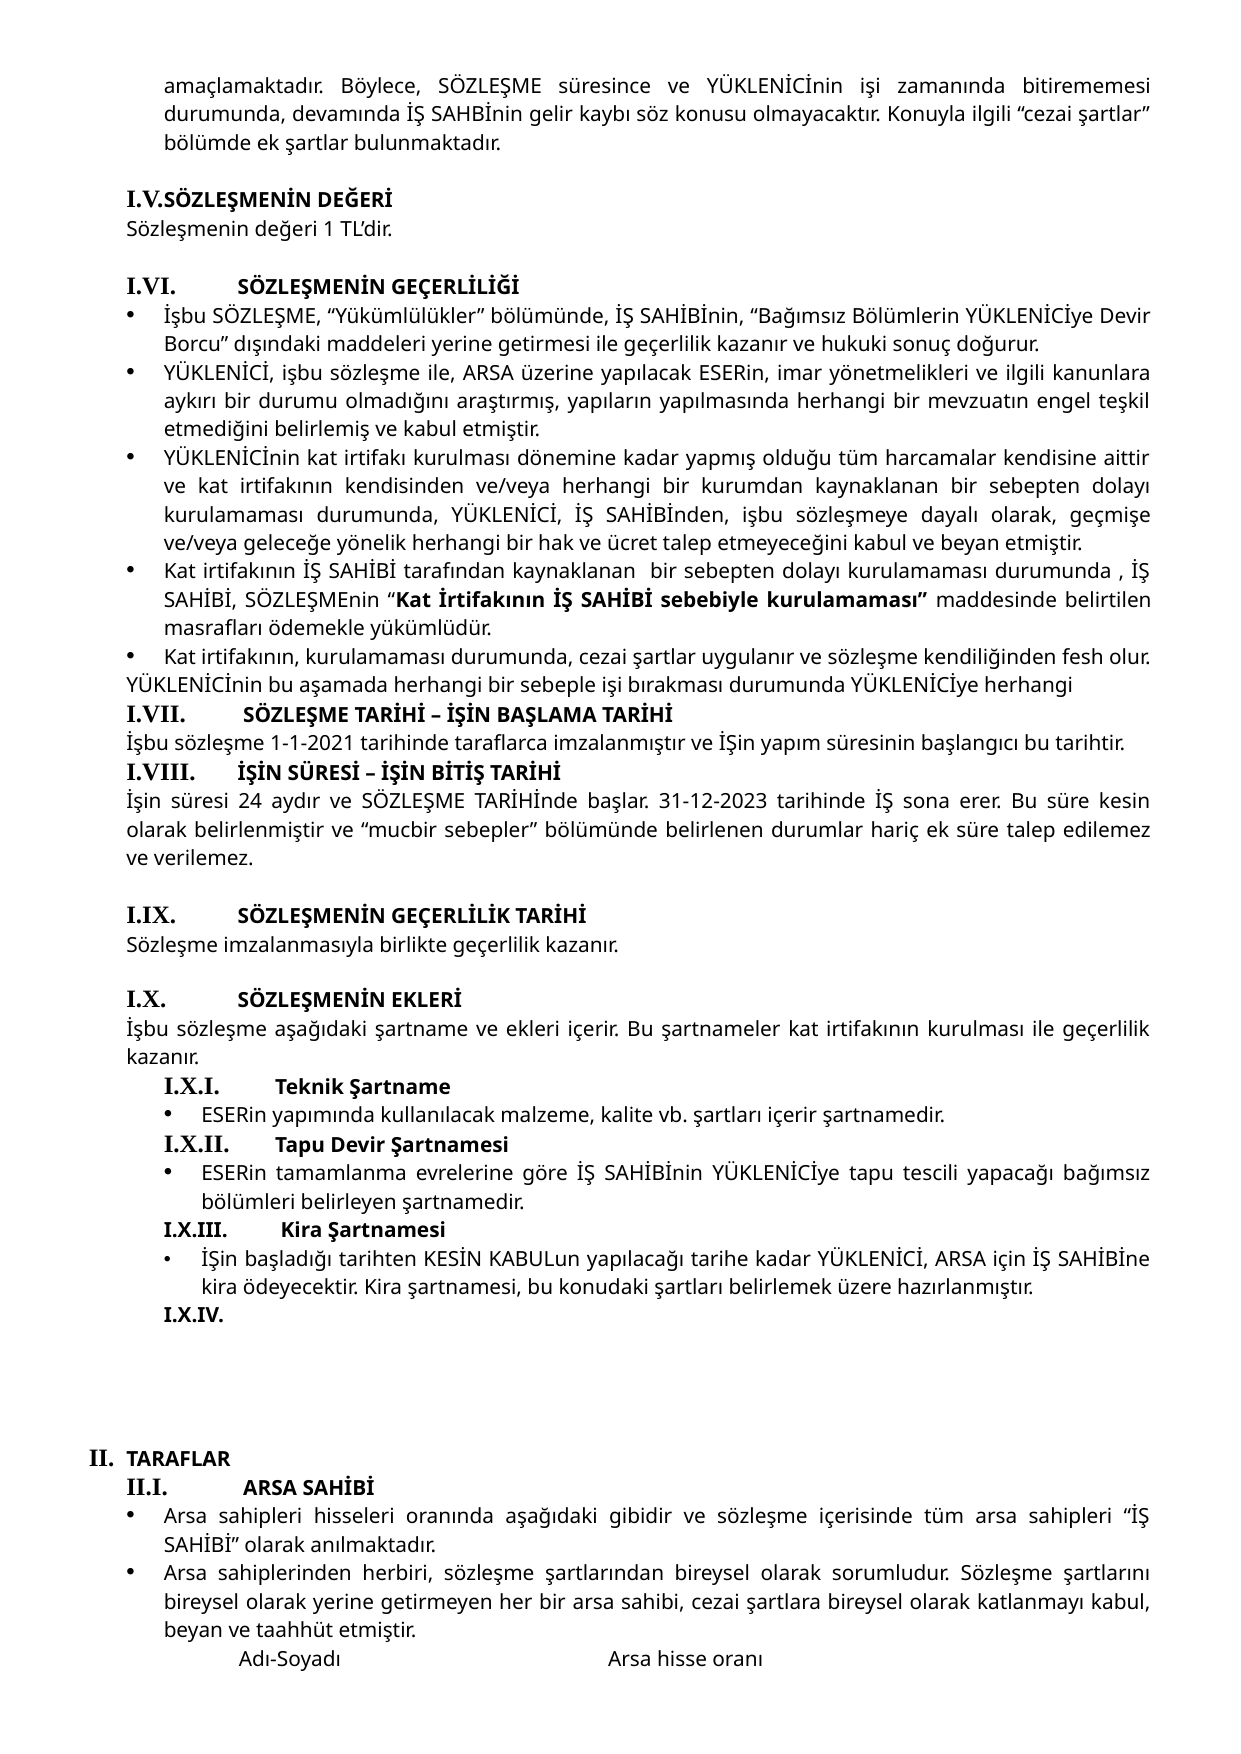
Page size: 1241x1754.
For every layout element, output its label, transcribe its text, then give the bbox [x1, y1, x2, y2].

text İşin süresi 24 aydır ve SÖZLEŞME TARİHİnde başlar. 31-12-2023 tarihinde İŞ sona erer. Bu süre kesin olarak belirlenmiştir ve “mucbir sebepler” bölümünde belirlenen durumlar hariç ek süre talep edilemez ve verilemez. [126, 786, 1152, 872]
list Arsa sahipleri hisseleri oranında aşağıdaki gibidir ve sözleşme içerisinde tüm arsa sahipleri “İŞ SAHİBİ” olarak anılmaktadır. [126, 1502, 1152, 1558]
list İşbu SÖZLEŞME, “Yükümlülükler” bölümünde, İŞ SAHİBİnin, “Bağımsız Bölümlerin YÜKLENİCİye Devir Borcu” dışındaki maddeleri yerine getirmesi ile geçerlilik kazanır ve hukuki sonuç doğurur. [126, 301, 1152, 358]
list TARAFLAR [88, 1443, 1152, 1472]
list SÖZLEŞMENİN GEÇERLİLİĞİ [126, 271, 1152, 301]
text İşbu sözleşme aşağıdaki şartname ve ekleri içerir. Bu şartnameler kat irtifakının kurulması ile geçerlilik kazanır. [126, 1014, 1152, 1071]
list SÖZLEŞMENİN DEĞERİ [126, 184, 1152, 214]
list amaçlamaktadır. Böylece, SÖZLEŞME süresince ve YÜKLENİCİnin işi zamanında bitirememesi durumunda, devamında İŞ SAHBİnin gelir kaybı söz konusu olmayacaktır. Konuyla ilgili “cezai şartlar” bölümde ek şartlar bulunmaktadır. [126, 71, 1152, 156]
list Kira Şartnamesi [163, 1215, 1152, 1244]
list Kat irtifakının İŞ SAHİBİ tarafından kaynaklanan bir sebepten dolayı kurulamaması durumunda , İŞ SAHİBİ, SÖZLEŞMEnin “Kat İrtifakının İŞ SAHİBİ sebebiyle kurulamaması” maddesinde belirtilen masrafları ödemekle yükümlüdür. [126, 557, 1152, 642]
list Kat irtifakının, kurulamaması durumunda, cezai şartlar uygulanır ve sözleşme kendiliğinden fesh olur. [126, 642, 1152, 670]
list ARSA SAHİBİ [126, 1472, 1152, 1502]
list Teknik Şartname [163, 1071, 1152, 1100]
list İŞİN SÜRESİ – İŞİN BİTİŞ TARİHİ [126, 757, 1152, 786]
text Sözleşme imzalanmasıyla birlikte geçerlilik kazanır. [126, 930, 1152, 958]
list Arsa sahiplerinden herbiri, sözleşme şartlarından bireysel olarak sorumludur. Sözleşme şartlarını bireysel olarak yerine getirmeyen her bir arsa sahibi, cezai şartlara bireysel olarak katlanmayı kabul, beyan ve taahhüt etmiştir. [126, 1558, 1152, 1644]
list YÜKLENİCİnin kat irtifakı kurulması dönemine kadar yapmış olduğu tüm harcamalar kendisine aittir ve kat irtifakının kendisinden ve/veya herhangi bir kurumdan kaynaklanan bir sebepten dolayı kurulamaması durumunda, YÜKLENİCİ, İŞ SAHİBİnden, işbu sözleşmeye dayalı olarak, geçmişe ve/veya geleceğe yönelik herhangi bir hak ve ücret talep etmeyeceğini kabul ve beyan etmiştir. [126, 443, 1152, 557]
list SÖZLEŞMENİN GEÇERLİLİK TARİHİ [126, 900, 1152, 930]
list ESERin tamamlanma evrelerine göre İŞ SAHİBİnin YÜKLENİCİye tapu tescili yapacağı bağımsız bölümleri belirleyen şartnamedir. [163, 1158, 1152, 1215]
text YÜKLENİCİnin bu aşamada herhangi bir sebeple işi bırakması durumunda YÜKLENİCİye herhangi [126, 670, 1152, 699]
list SÖZLEŞME TARİHİ – İŞİN BAŞLAMA TARİHİ [126, 699, 1152, 728]
list Tapu Devir Şartnamesi [163, 1129, 1152, 1158]
list YÜKLENİCİ, işbu sözleşme ile, ARSA üzerine yapılacak ESERin, imar yönetmelikleri ve ilgili kanunlara aykırı bir durumu olmadığını araştırmış, yapıların yapılmasında herhangi bir mevzuatın engel teşkil etmediğini belirlemiş ve kabul etmiştir. [126, 358, 1152, 443]
list ESERin yapımında kullanılacak malzeme, kalite vb. şartları içerir şartnamedir. [163, 1100, 1152, 1129]
list Adı-Soyadı Arsa hisse oranı [201, 1644, 1152, 1672]
list İŞin başladığı tarihten KESİN KABULun yapılacağı tarihe kadar YÜKLENİCİ, ARSA için İŞ SAHİBİne kira ödeyecektir. Kira şartnamesi, bu konudaki şartları belirlemek üzere hazırlanmıştır. [163, 1244, 1152, 1301]
list İşbu sözleşme 1-1-2021 tarihinde taraflarca imzalanmıştır ve İŞin yapım süresinin başlangıcı bu tarihtir. [126, 728, 1152, 757]
list SÖZLEŞMENİN EKLERİ [126, 984, 1152, 1014]
text Sözleşmenin değeri 1 TL’dir. [126, 214, 1152, 242]
